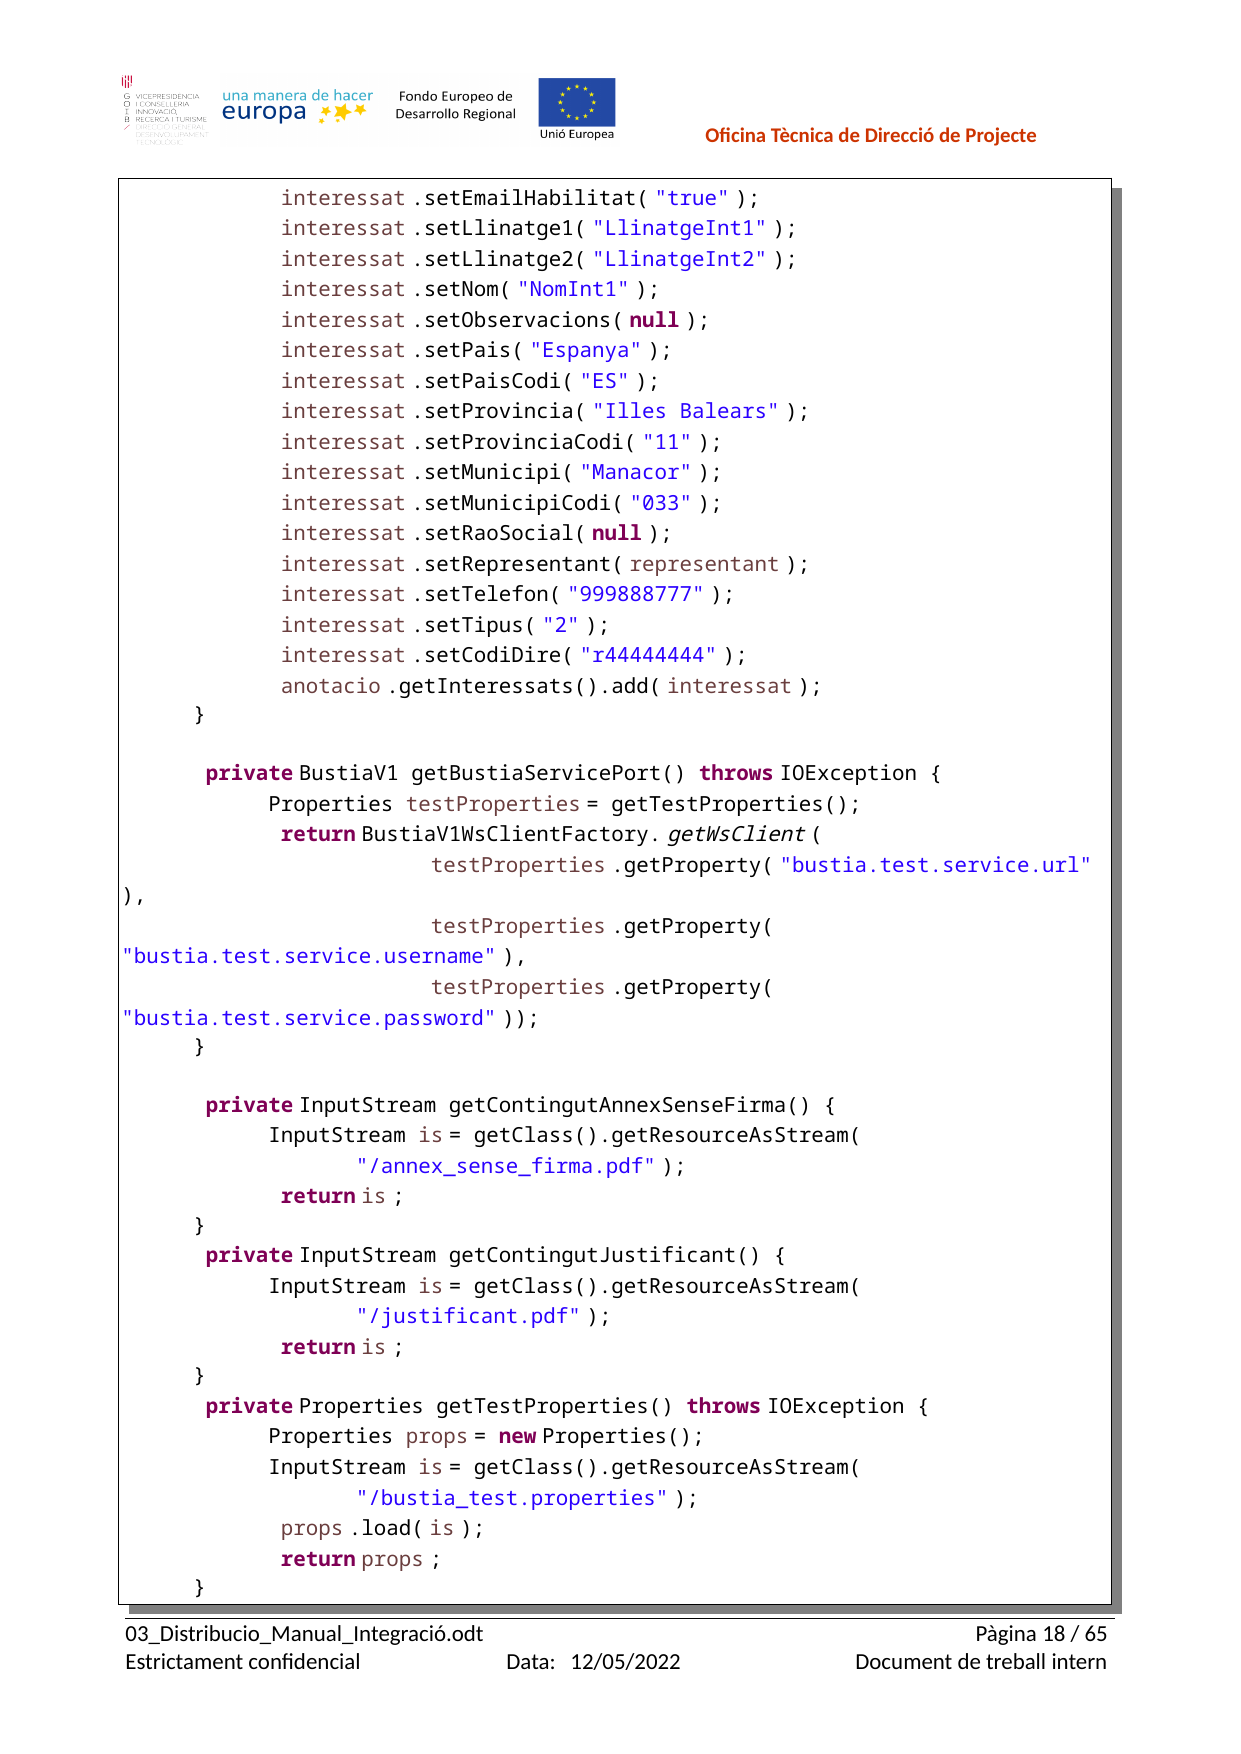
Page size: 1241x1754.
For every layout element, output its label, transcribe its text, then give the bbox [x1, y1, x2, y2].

text InputStream is = getClass().getResourceAsStream( [119, 1447, 1111, 1478]
text interessat .setCodiDire( "r44444444" ); [119, 636, 1111, 666]
text } [119, 1358, 1111, 1386]
text interessat .setLlinatge2( "LlinatgeInt2" ); [119, 239, 1111, 269]
text "/annex_sense_firma.pdf" ); [119, 1146, 1111, 1177]
text "/justificant.pdf" ); [119, 1297, 1111, 1327]
text interessat .setProvincia( "Illes Balears" ); [119, 391, 1111, 422]
text props .load( is ); [119, 1508, 1111, 1539]
text Properties testProperties = getTestProperties(); [119, 784, 1111, 814]
text interessat .setPais( "Espanya" ); [119, 330, 1111, 361]
text return props ; [119, 1539, 1111, 1569]
text interessat .setMunicipi( "Manacor" ); [119, 452, 1111, 483]
text } [119, 1569, 1111, 1604]
text interessat .setPaisCodi( "ES" ); [119, 361, 1111, 391]
text return is ; [119, 1327, 1111, 1358]
text testProperties .getProperty( "bustia.test.service.password" )); [119, 967, 1111, 1028]
text } [119, 1028, 1111, 1059]
text interessat .setRaoSocial( null ); [119, 513, 1111, 544]
text return BustiaV1WsClientFactory. getWsClient ( [119, 814, 1111, 845]
text InputStream is = getClass().getResourceAsStream( [119, 1266, 1111, 1297]
text interessat .setNom( "NomInt1" ); [119, 269, 1111, 300]
text testProperties .getProperty( "bustia.test.service.url" ), [119, 845, 1111, 906]
text } [119, 1207, 1111, 1236]
text interessat .setTelefon( "999888777" ); [119, 574, 1111, 605]
text testProperties .getProperty( "bustia.test.service.username" ), [119, 906, 1111, 967]
text interessat .setTipus( "2" ); [119, 605, 1111, 636]
text private Properties getTestProperties() throws IOException { [119, 1386, 1111, 1417]
text private BustiaV1 getBustiaServicePort() throws IOException { [119, 753, 1111, 784]
text interessat .setRepresentant( representant ); [119, 544, 1111, 574]
picture [118, 73, 213, 147]
text anotacio .getInteressats().add( interessat ); [119, 666, 1111, 697]
text interessat .setLlinatge1( "LlinatgeInt1" ); [119, 208, 1111, 239]
text Properties props = new Properties(); [119, 1417, 1111, 1447]
text } [119, 697, 1111, 728]
text private InputStream getContingutJustificant() { [119, 1236, 1111, 1266]
text InputStream is = getClass().getResourceAsStream( [119, 1116, 1111, 1146]
text return is ; [119, 1177, 1111, 1207]
text interessat .setProvinciaCodi( "11" ); [119, 422, 1111, 452]
picture [219, 73, 621, 147]
text interessat .setMunicipiCodi( "033" ); [119, 483, 1111, 513]
text private InputStream getContingutAnnexSenseFirma() { [119, 1085, 1111, 1116]
text interessat .setEmailHabilitat( "true" ); [119, 179, 1111, 208]
text interessat .setObservacions( null ); [119, 300, 1111, 330]
text "/bustia_test.properties" ); [119, 1478, 1111, 1508]
